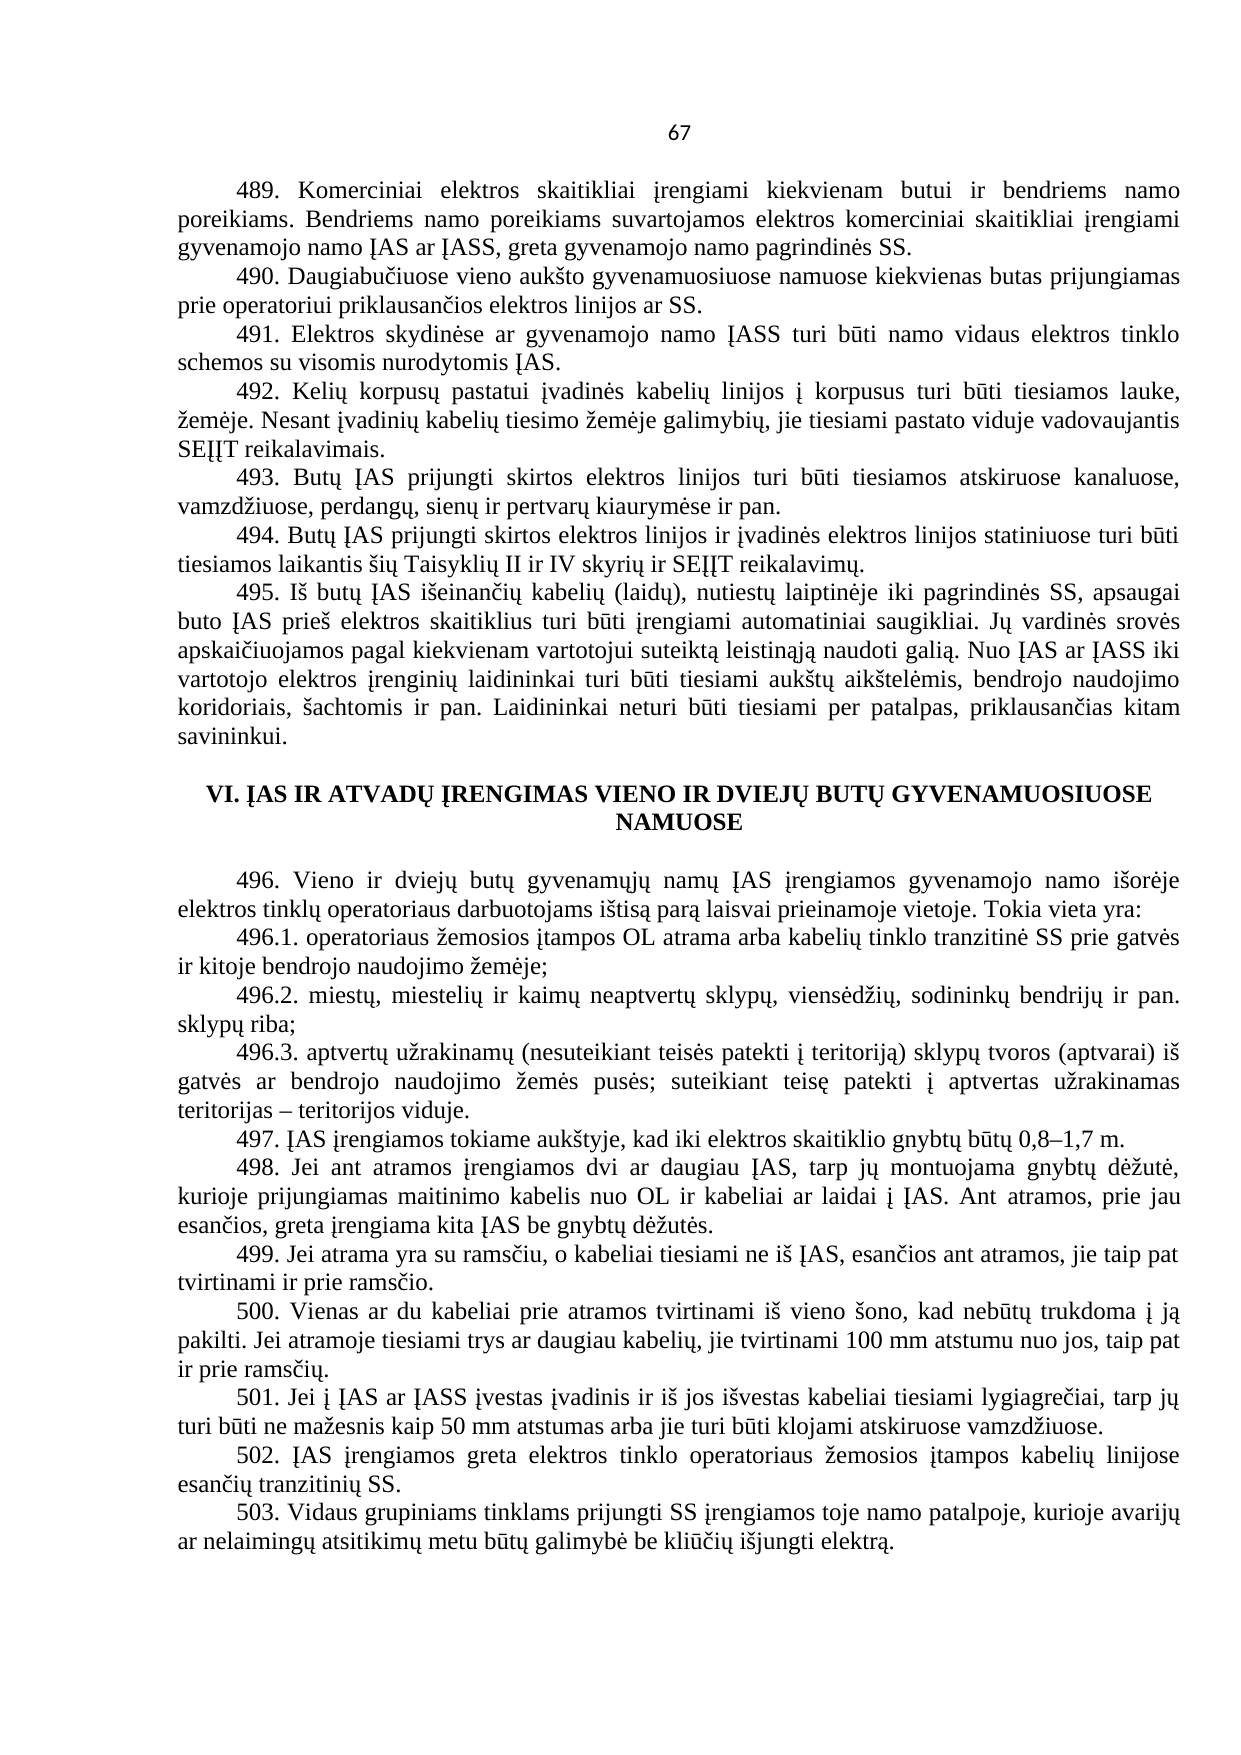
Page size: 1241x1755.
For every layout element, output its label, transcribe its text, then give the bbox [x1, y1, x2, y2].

text 493. Butų ĮAS prijungti skirtos elektros linijos turi būti tiesiamos atskiruose kanaluose, vamzdžiuose, perdangų, sienų ir pertvarų kiaurymėse ir pan. [177, 462, 1181, 520]
text 496.2. miestų, miestelių ir kaimų neaptvertų sklypų, viensėdžių, sodininkų bendrijų ir pan. sklypų riba; [177, 980, 1181, 1037]
text 498. Jei ant atramos įrengiamos dvi ar daugiau ĮAS, tarp jų montuojama gnybtų dėžutė, kurioje prijungiamas maitinimo kabelis nuo OL ir kabeliai ar laidai į ĮAS. Ant atramos, prie jau esančios, greta įrengiama kita ĮAS be gnybtų dėžutės. [177, 1152, 1181, 1239]
text 492. Kelių korpusų pastatui įvadinės kabelių linijos į korpusus turi būti tiesiamos lauke, žemėje. Nesant įvadinių kabelių tiesimo žemėje galimybių, jie tiesiami pastato viduje vadovaujantis SEĮĮT reikalavimais. [177, 376, 1181, 462]
text 491. Elektros skydinėse ar gyvenamojo namo ĮASS turi būti namo vidaus elektros tinklo schemos su visomis nurodytomis ĮAS. [177, 319, 1181, 376]
text 502. ĮAS įrengiamos greta elektros tinklo operatoriaus žemosios įtampos kabelių linijose esančių tranzitinių SS. [177, 1440, 1181, 1497]
text 494. Butų ĮAS prijungti skirtos elektros linijos ir įvadinės elektros linijos statiniuose turi būti tiesiamos laikantis šių Taisyklių II ir IV skyrių ir SEĮĮT reikalavimų. [177, 520, 1181, 577]
text 489. Komerciniai elektros skaitikliai įrengiami kiekvienam butui ir bendriems namo poreikiams. Bendriems namo poreikiams suvartojamos elektros komerciniai skaitikliai įrengiami gyvenamojo namo ĮAS ar ĮASS, greta gyvenamojo namo pagrindinės SS. [177, 175, 1181, 261]
text 496.3. aptvertų užrakinamų (nesuteikiant teisės patekti į teritoriją) sklypų tvoros (aptvarai) iš gatvės ar bendrojo naudojimo žemės pusės; suteikiant teisę patekti į aptvertas užrakinamas teritorijas – teritorijos viduje. [177, 1037, 1181, 1124]
text 500. Vienas ar du kabeliai prie atramos tvirtinami iš vieno šono, kad nebūtų trukdoma į ją pakilti. Jei atramoje tiesiami trys ar daugiau kabelių, jie tvirtinami 100 mm atstumu nuo jos, taip pat ir prie ramsčių. [177, 1296, 1181, 1382]
text 503. Vidaus grupiniams tinklams prijungti SS įrengiamos toje namo patalpoje, kurioje avarijų ar nelaimingų atsitikimų metu būtų galimybė be kliūčių išjungti elektrą. [177, 1497, 1181, 1555]
text 496.1. operatoriaus žemosios įtampos OL atrama arba kabelių tinklo tranzitinė SS prie gatvės ir kitoje bendrojo naudojimo žemėje; [177, 922, 1181, 980]
text 499. Jei atrama yra su ramsčiu, o kabeliai tiesiami ne iš ĮAS, esančios ant atramos, jie taip pat tvirtinami ir prie ramsčio. [177, 1239, 1181, 1296]
text 496. Vieno ir dviejų butų gyvenamųjų namų ĮAS įrengiamos gyvenamojo namo išorėje elektros tinklų operatoriaus darbuotojams ištisą parą laisvai prieinamoje vietoje. Tokia vieta yra: [177, 865, 1181, 922]
text 501. Jei į ĮAS ar ĮASS įvestas įvadinis ir iš jos išvestas kabeliai tiesiami lygiagrečiai, tarp jų turi būti ne mažesnis kaip 50 mm atstumas arba jie turi būti klojami atskiruose vamzdžiuose. [177, 1382, 1181, 1440]
text 490. Daugiabučiuose vieno aukšto gyvenamuosiuose namuose kiekvienas butas prijungiamas prie operatoriui priklausančios elektros linijos ar SS. [177, 261, 1181, 319]
text VI. ĮAS IR ATVADŲ ĮRENGIMAS VIENO IR DVIEJŲ BUTŲ GYVENAMUOSIUOSE NAMUOSE [177, 779, 1181, 836]
text 495. Iš butų ĮAS išeinančių kabelių (laidų), nutiestų laiptinėje iki pagrindinės SS, apsaugai buto ĮAS prieš elektros skaitiklius turi būti įrengiami automatiniai saugikliai. Jų vardinės srovės apskaičiuojamos pagal kiekvienam vartotojui suteiktą leistinąją naudoti galią. Nuo ĮAS ar ĮASS iki vartotojo elektros įrenginių laidininkai turi būti tiesiami aukštų aikštelėmis, bendrojo naudojimo koridoriais, šachtomis ir pan. Laidininkai neturi būti tiesiami per patalpas, priklausančias kitam savininkui. [177, 577, 1181, 750]
text 497. ĮAS įrengiamos tokiame aukštyje, kad iki elektros skaitiklio gnybtų būtų 0,8–1,7 m. [177, 1124, 1181, 1152]
